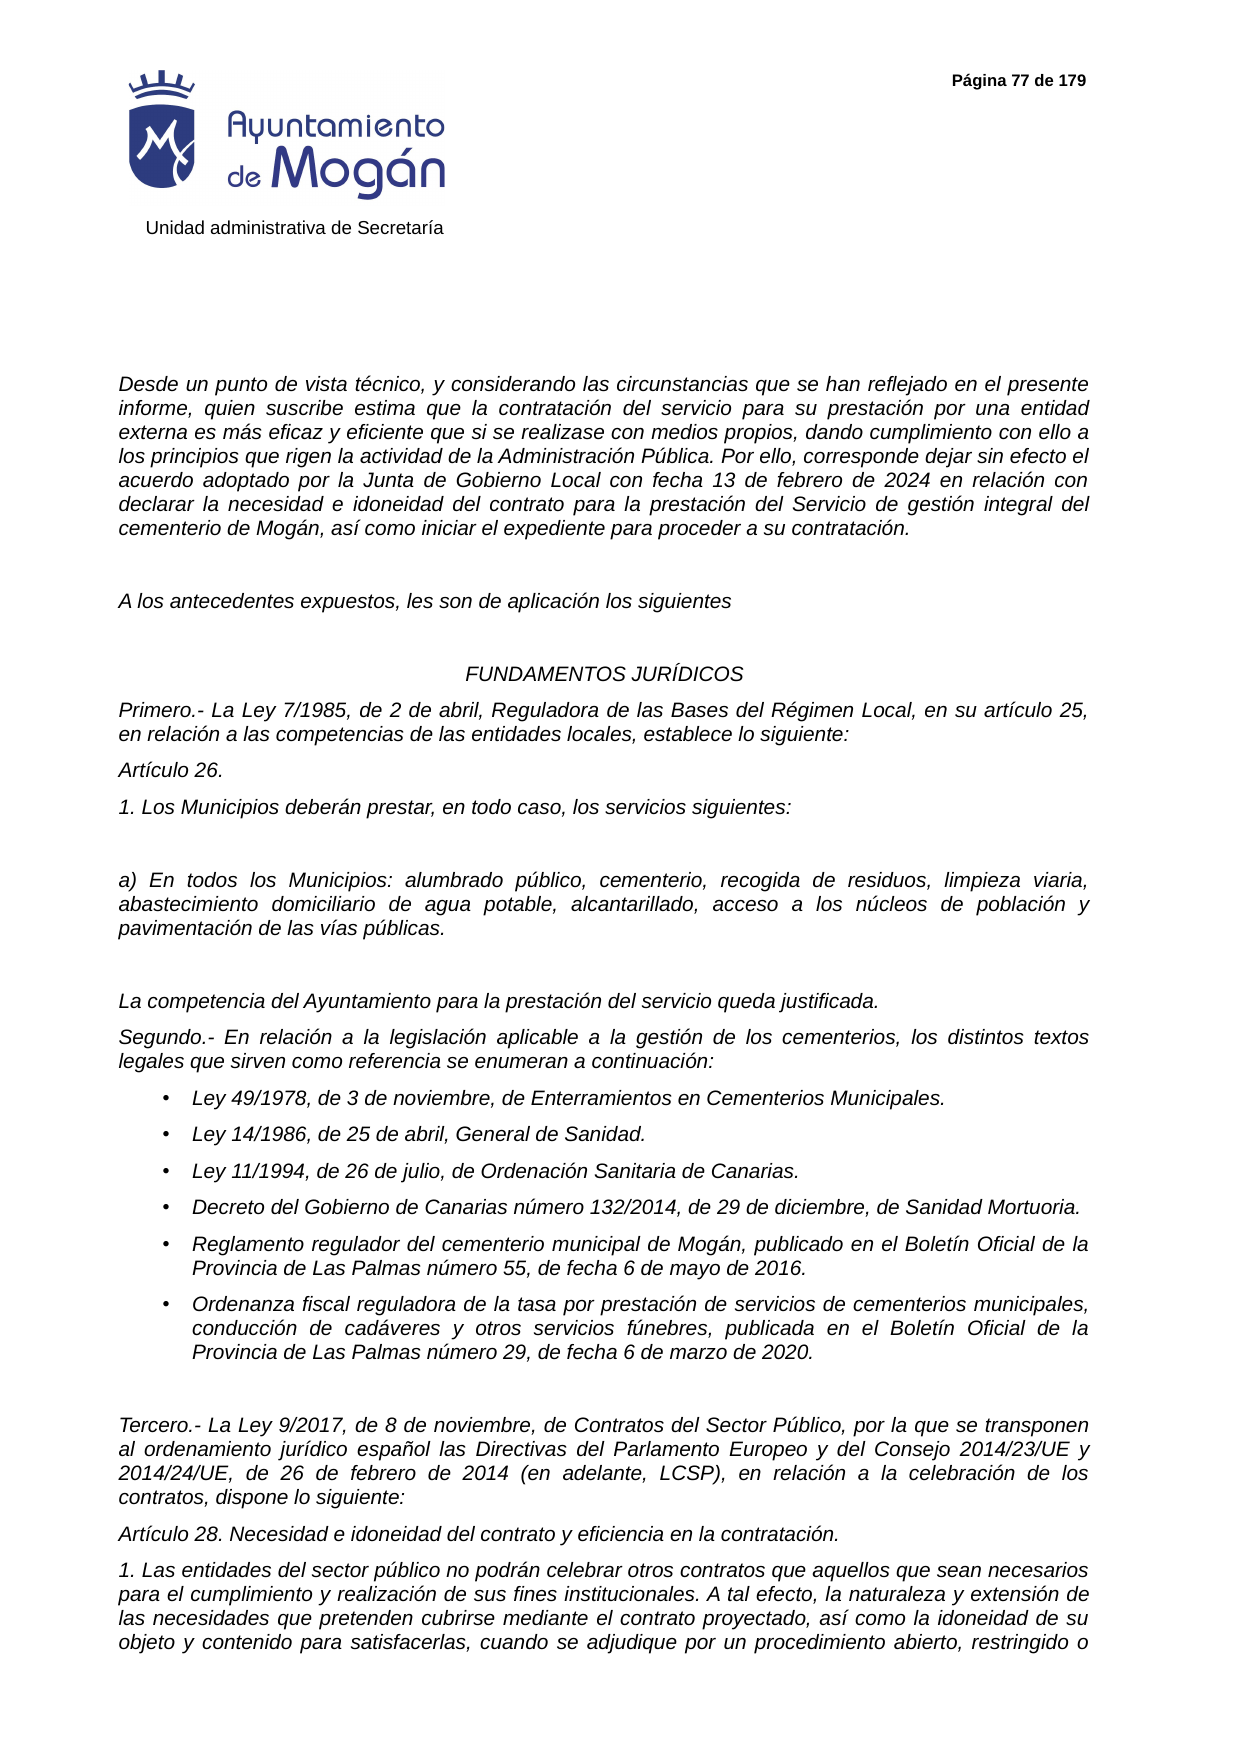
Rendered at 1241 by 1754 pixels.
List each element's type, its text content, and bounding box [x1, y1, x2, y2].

list Ley 49/1978, de 3 de noviembre, de Enterramientos en Cementerios Municipales. [162, 1085, 1092, 1109]
list Decreto del Gobierno de Canarias número 132/2014, de 29 de diciembre, de Sanidad Mortuoria. [162, 1195, 1092, 1219]
list Reglamento regulador del cementerio municipal de Mogán, publicado en el Boletín Oficial de la Provincia de Las Palmas número 55, de fecha 6 de mayo de 2016. [162, 1232, 1092, 1279]
list Ley 11/1994, de 26 de julio, de Ordenación Sanitaria de Canarias. [162, 1158, 1092, 1182]
text Tercero.- La Ley 9/2017, de 8 de noviembre, de Contratos del Sector Público, por la que se transponen al ordenamiento jurídico español las Directivas del Parlamento Europeo y del Consejo 2014/23/UE y 2014/24/UE, de 26 de febrero de 2014 (en adelante, LCSP), en relación a la celebración de los contratos, dispone lo siguiente: [118, 1413, 1092, 1509]
list Ordenanza fiscal reguladora de la tasa por prestación de servicios de cementerios municipales, conducción de cadáveres y otros servicios fúnebres, publicada en el Boletín Oficial de la Provincia de Las Palmas número 29, de fecha 6 de marzo de 2020. [162, 1292, 1092, 1364]
picture [128, 70, 445, 206]
text 1. Los Municipios deberán prestar, en todo caso, los servicios siguientes: [118, 795, 1092, 819]
text Artículo 28. Necesidad e idoneidad del contrato y eficiencia en la contratación. [118, 1521, 1092, 1545]
text A los antecedentes expuestos, les son de aplicación los siguientes [118, 588, 1092, 612]
text Artículo 26. [118, 758, 1092, 782]
list Ley 14/1986, de 25 de abril, General de Sanidad. [162, 1122, 1092, 1146]
text a) En todos los Municipios: alumbrado público, cementerio, recogida de residuos, limpieza viaria, abastecimiento domiciliario de agua potable, alcantarillado, acceso a los núcleos de población y pavimentación de las vías públicas. [118, 868, 1092, 939]
text 1. Las entidades del sector público no podrán celebrar otros contratos que aquellos que sean necesarios para el cumplimiento y realización de sus fines institucionales. A tal efecto, la naturaleza y extensión de las necesidades que pretenden cubrirse mediante el contrato proyectado, así como la idoneidad de su objeto y contenido para satisfacerlas, cuando se adjudique por un procedimiento abierto, restringido o [118, 1558, 1092, 1654]
text Segundo.- En relación a la legislación aplicable a la gestión de los cementerios, los distintos textos legales que sirven como referencia se enumeran a continuación: [118, 1025, 1092, 1073]
text Primero.- La Ley 7/1985, de 2 de abril, Reguladora de las Bases del Régimen Local, en su artículo 25, en relación a las competencias de las entidades locales, establece lo siguiente: [118, 698, 1092, 746]
text FUNDAMENTOS JURÍDICOS [118, 661, 1092, 685]
text Desde un punto de vista técnico, y considerando las circunstancias que se han reflejado en el presente informe, quien suscribe estima que la contratación del servicio para su prestación por una entidad externa es más eficaz y eficiente que si se realizase con medios propios, dando cumplimiento con ello a los principios que rigen la actividad de la Administración Pública. Por ello, corresponde dejar sin efecto el acuerdo adoptado por la Junta de Gobierno Local con fecha 13 de febrero de 2024 en relación con declarar la necesidad e idoneidad del contrato para la prestación del Servicio de gestión integral del cementerio de Mogán, así como iniciar el expediente para proceder a su contratación. [118, 372, 1092, 539]
text La competencia del Ayuntamiento para la prestación del servicio queda justificada. [118, 988, 1092, 1012]
